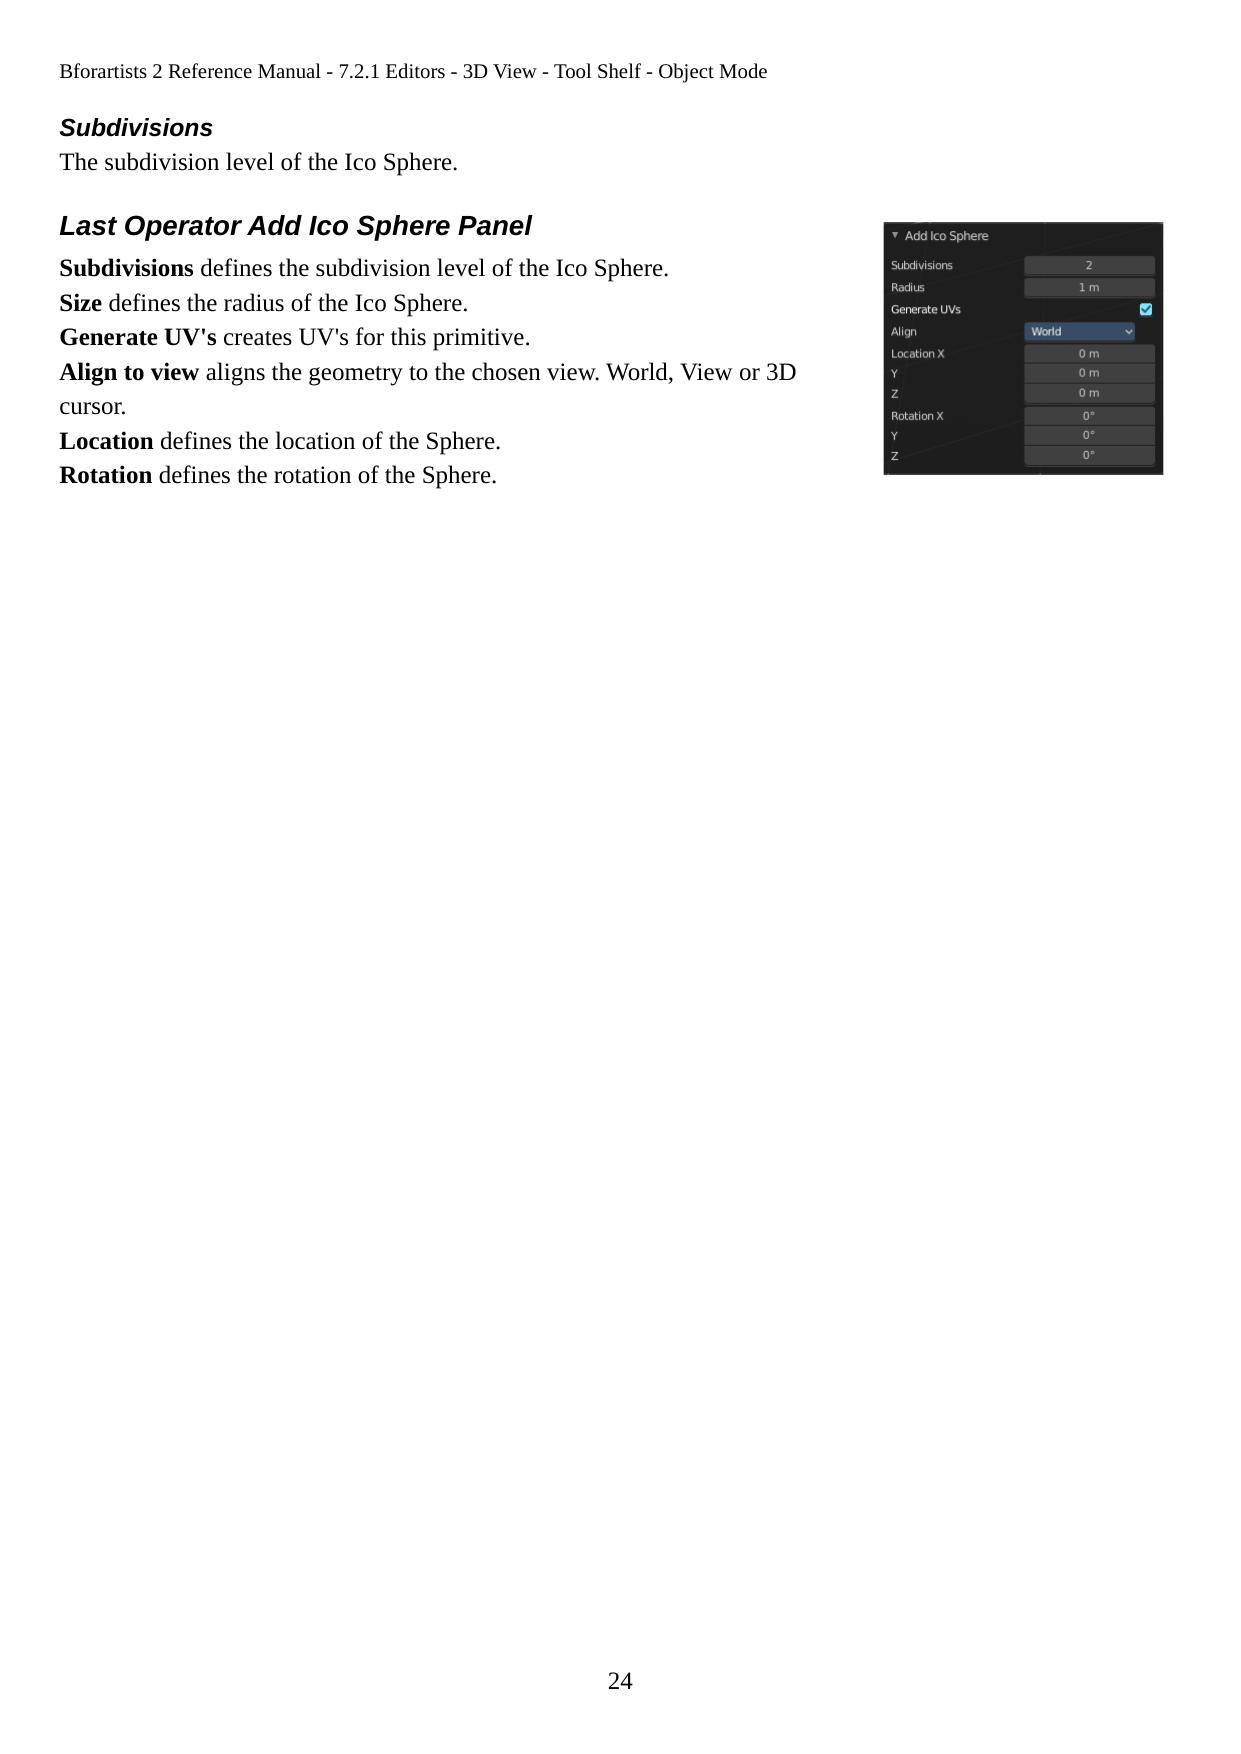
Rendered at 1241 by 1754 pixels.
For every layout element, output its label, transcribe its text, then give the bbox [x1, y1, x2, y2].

text Subdivisions defines the subdivision level of the Ico Sphere. Size defines the radius of the Ico Sphere. Generate UV's creates UV's for this primitive. Align to view aligns the geometry to the chosen view. World, View or 3D cursor. Location defines the location of the Sphere. Rotation defines the rotation of the Sphere. [59, 253, 1181, 489]
subtitle Last Operator Add Ico Sphere Panel [59, 209, 1181, 241]
picture [883, 222, 1164, 475]
subtitle Subdivisions [59, 113, 1181, 141]
text The subdivision level of the Ico Sphere. [59, 147, 1181, 176]
